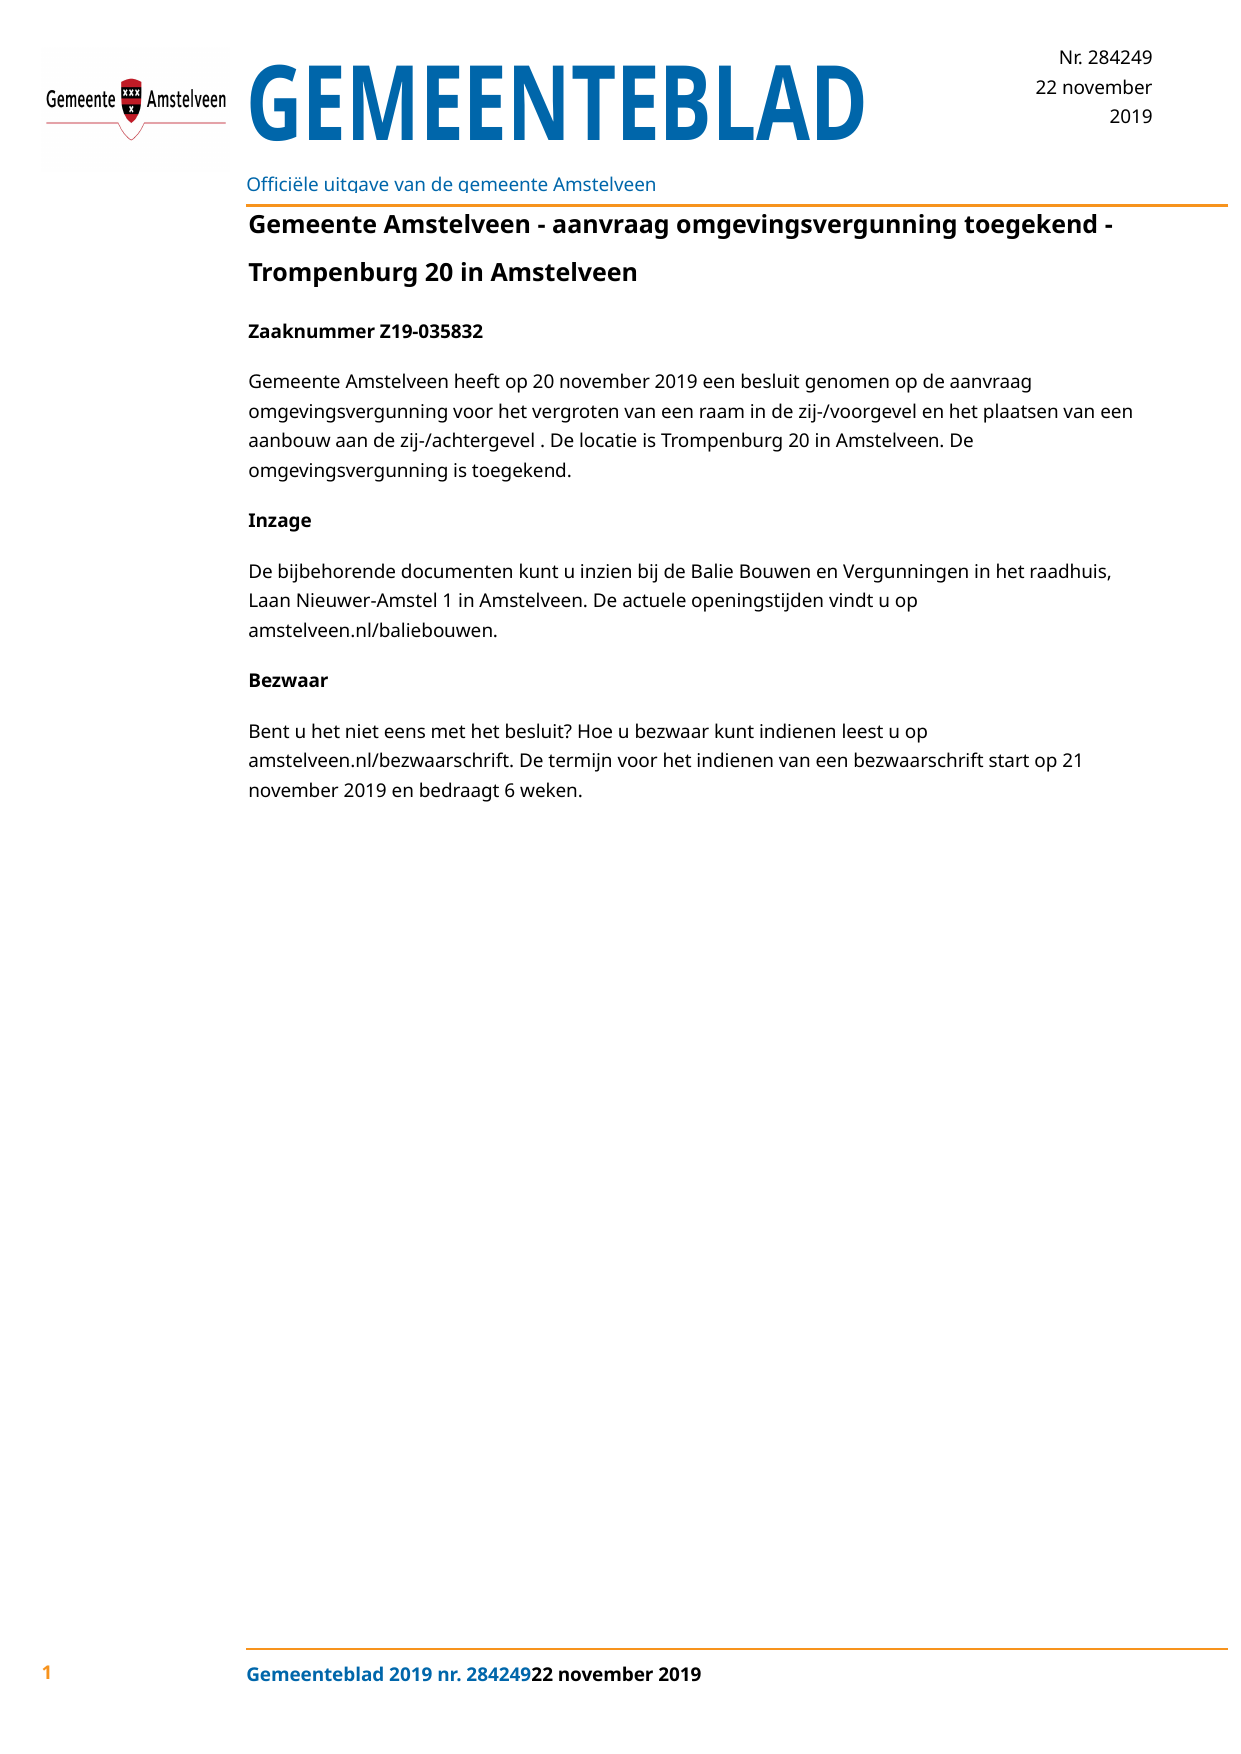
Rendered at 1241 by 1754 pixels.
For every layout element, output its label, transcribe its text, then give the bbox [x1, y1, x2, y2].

text Gemeente Amstelveen - aanvraag omgevingsvergunning toegekend - Trompenburg 20 in Amstelveen [248, 207, 1152, 288]
text Bent u het niet eens met het besluit? Hoe u bezwaar kunt indienen leest u op amstelveen.nl/bezwaarschrift. De termijn voor het indienen van een bezwaarschrift start op 21 november 2019 en bedraagt 6 weken. [248, 718, 1152, 803]
text Gemeente Amstelveen heeft op 20 november 2019 een besluit genomen op de aanvraag omgevingsvergunning voor het vergroten van een raam in de zij-/voorgevel en het plaatsen van een aanbouw aan de zij-/achtergevel . De locatie is Trompenburg 20 in Amstelveen. De omgevingsvergunning is toegekend. [248, 368, 1152, 483]
text Zaaknummer Z19-035832 [248, 318, 1152, 344]
text Bezwaar [248, 667, 1152, 693]
picture [41, 47, 231, 172]
text De bijbehorende documenten kunt u inzien bij de Balie Bouwen en Vergunningen in het raadhuis, Laan Nieuwer-Amstel 1 in Amstelveen. De actuele openingstijden vindt u op amstelveen.nl/baliebouwen. [248, 558, 1152, 643]
text Inzage [248, 507, 1152, 533]
